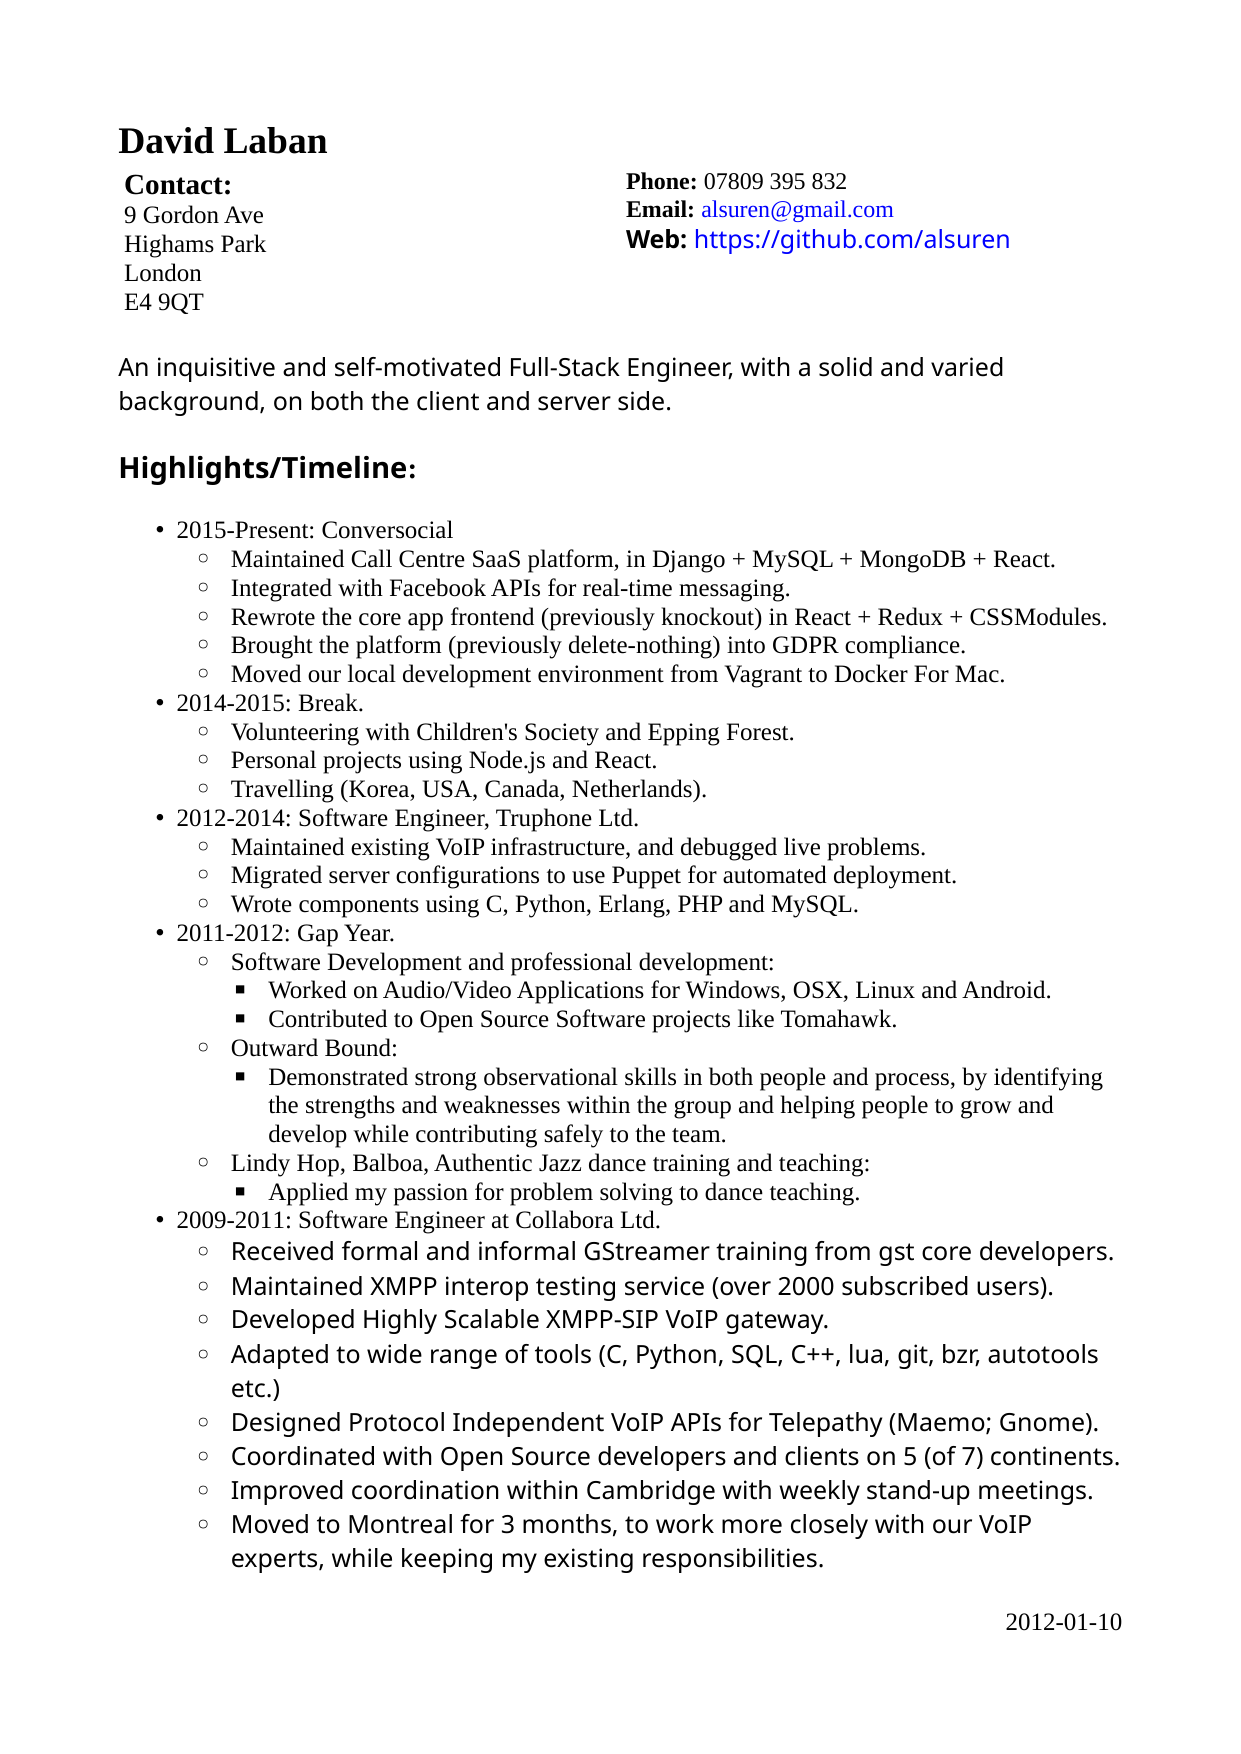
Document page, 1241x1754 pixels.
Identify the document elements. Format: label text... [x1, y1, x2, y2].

list 2012-2014: Software Engineer, Truphone Ltd. [156, 803, 1122, 832]
list 2015-Present: Conversocial [156, 515, 1122, 544]
list Travelling (Korea, USA, Canada, Netherlands). [193, 774, 1122, 803]
list Maintained XMPP interop testing service (over 2000 subscribed users). [193, 1268, 1122, 1302]
list Coordinated with Open Source developers and clients on 5 (of 7) continents. [193, 1438, 1122, 1472]
list Migrated server configurations to use Puppet for automated deployment. [193, 860, 1122, 889]
list Developed Highly Scalable XMPP-SIP VoIP gateway. [193, 1302, 1122, 1336]
list Integrated with Facebook APIs for real-time messaging. [193, 573, 1122, 602]
list Brought the platform (previously delete-nothing) into GDPR compliance. [193, 630, 1122, 659]
list Maintained Call Centre SaaS platform, in Django + MySQL + MongoDB + React. [193, 544, 1122, 573]
list Designed Protocol Independent VoIP APIs for Telepathy (Maemo; Gnome). [193, 1404, 1122, 1438]
text An inquisitive and self-motivated Full-Stack Engineer, with a solid and varied background, on both the client and server side. [118, 350, 1122, 418]
list Moved to Montreal for 3 months, to work more closely with our VoIP experts, while keeping my existing responsibilities. [193, 1507, 1122, 1575]
list Maintained existing VoIP infrastructure, and debugged live problems. [193, 832, 1122, 860]
list 2009-2011: Software Engineer at Collabora Ltd. [156, 1205, 1122, 1234]
list Applied my passion for problem solving to dance teaching. [231, 1177, 1122, 1205]
list Software Development and professional development: [193, 947, 1122, 975]
list Adapted to wide range of tools (C, Python, SQL, C++, lua, git, bzr, autotools etc.) [193, 1336, 1122, 1404]
subtitle Highlights/Timeline: [118, 447, 1122, 487]
list Outward Bound: [193, 1033, 1122, 1062]
list Rewrote the core app frontend (previously knockout) in React + Redux + CSSModules. [193, 602, 1122, 630]
list Demonstrated strong observational skills in both people and process, by identifying the strengths and weaknesses within the group and helping people to grow and develop while contributing safely to the team. [231, 1062, 1122, 1148]
subtitle David Laban [118, 118, 1122, 161]
list 2011-2012: Gap Year. [156, 918, 1122, 947]
list Improved coordination within Cambridge with weekly stand-up meetings. [193, 1472, 1122, 1507]
table_header Phone: 07809 395 832 Email: alsuren@gmail.com Web: https://github.com/alsuren [620, 161, 1122, 321]
list 2014-2015: Break. [156, 688, 1122, 717]
list Received formal and informal GStreamer training from gst core developers. [193, 1234, 1122, 1268]
list Personal projects using Node.js and React. [193, 745, 1122, 774]
list Lindy Hop, Balboa, Authentic Jazz dance training and teaching: [193, 1148, 1122, 1177]
list Volunteering with Children's Society and Epping Forest. [193, 717, 1122, 745]
list Contributed to Open Source Software projects like Tomahawk. [231, 1004, 1122, 1033]
table_header Contact: 9 Gordon Ave Highams Park London E4 9QT [118, 161, 620, 321]
list Wrote components using C, Python, Erlang, PHP and MySQL. [193, 889, 1122, 918]
list Worked on Audio/Video Applications for Windows, OSX, Linux and Android. [231, 975, 1122, 1004]
list Moved our local development environment from Vagrant to Docker For Mac. [193, 659, 1122, 688]
